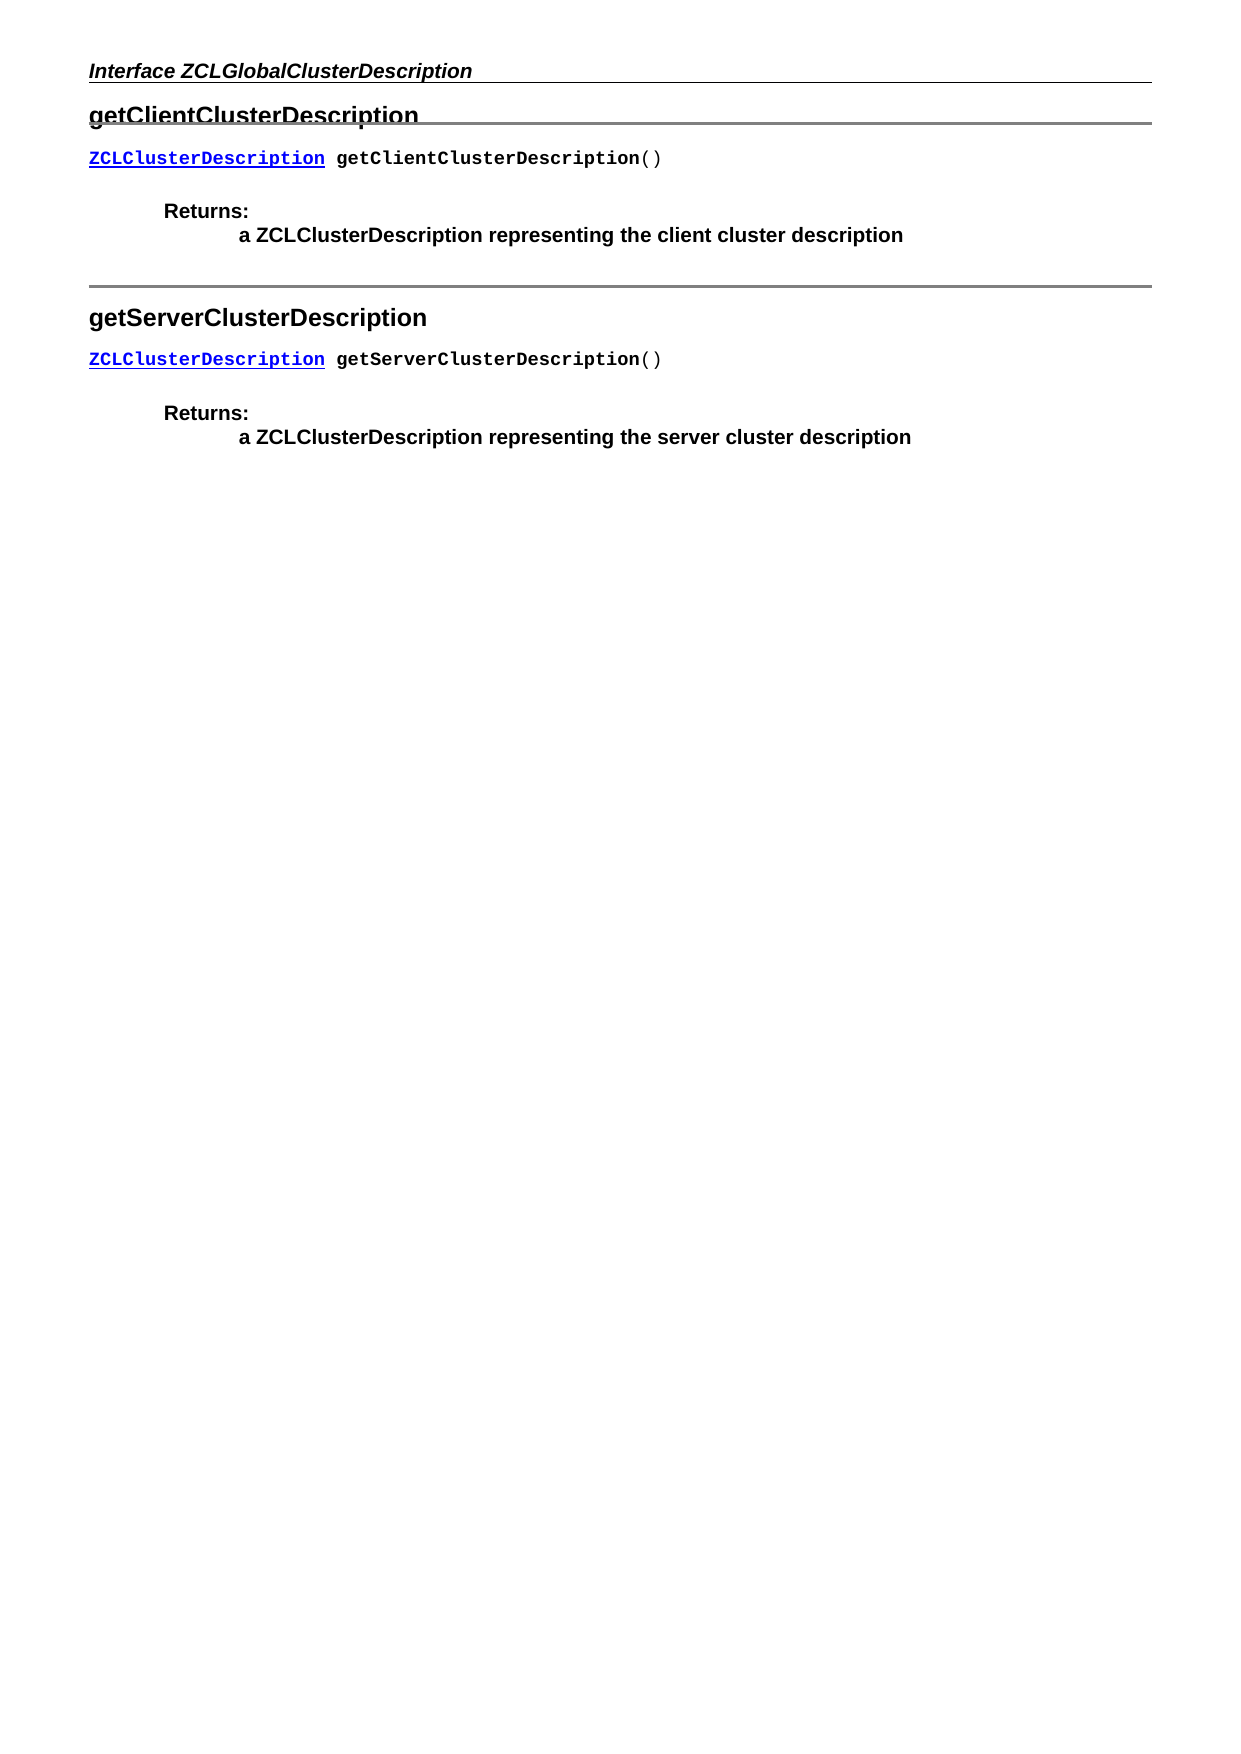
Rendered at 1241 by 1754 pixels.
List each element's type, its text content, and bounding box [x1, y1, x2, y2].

text Returns: [163, 199, 1152, 223]
text a ZCLClusterDescription representing the client cluster description [238, 223, 1152, 247]
text ZCLClusterDescription getClientClusterDescription() [88, 149, 1152, 170]
text a ZCLClusterDescription representing the server cluster description [238, 424, 1152, 448]
text Returns: [163, 401, 1152, 424]
text ZCLClusterDescription getServerClusterDescription() [88, 350, 1152, 371]
